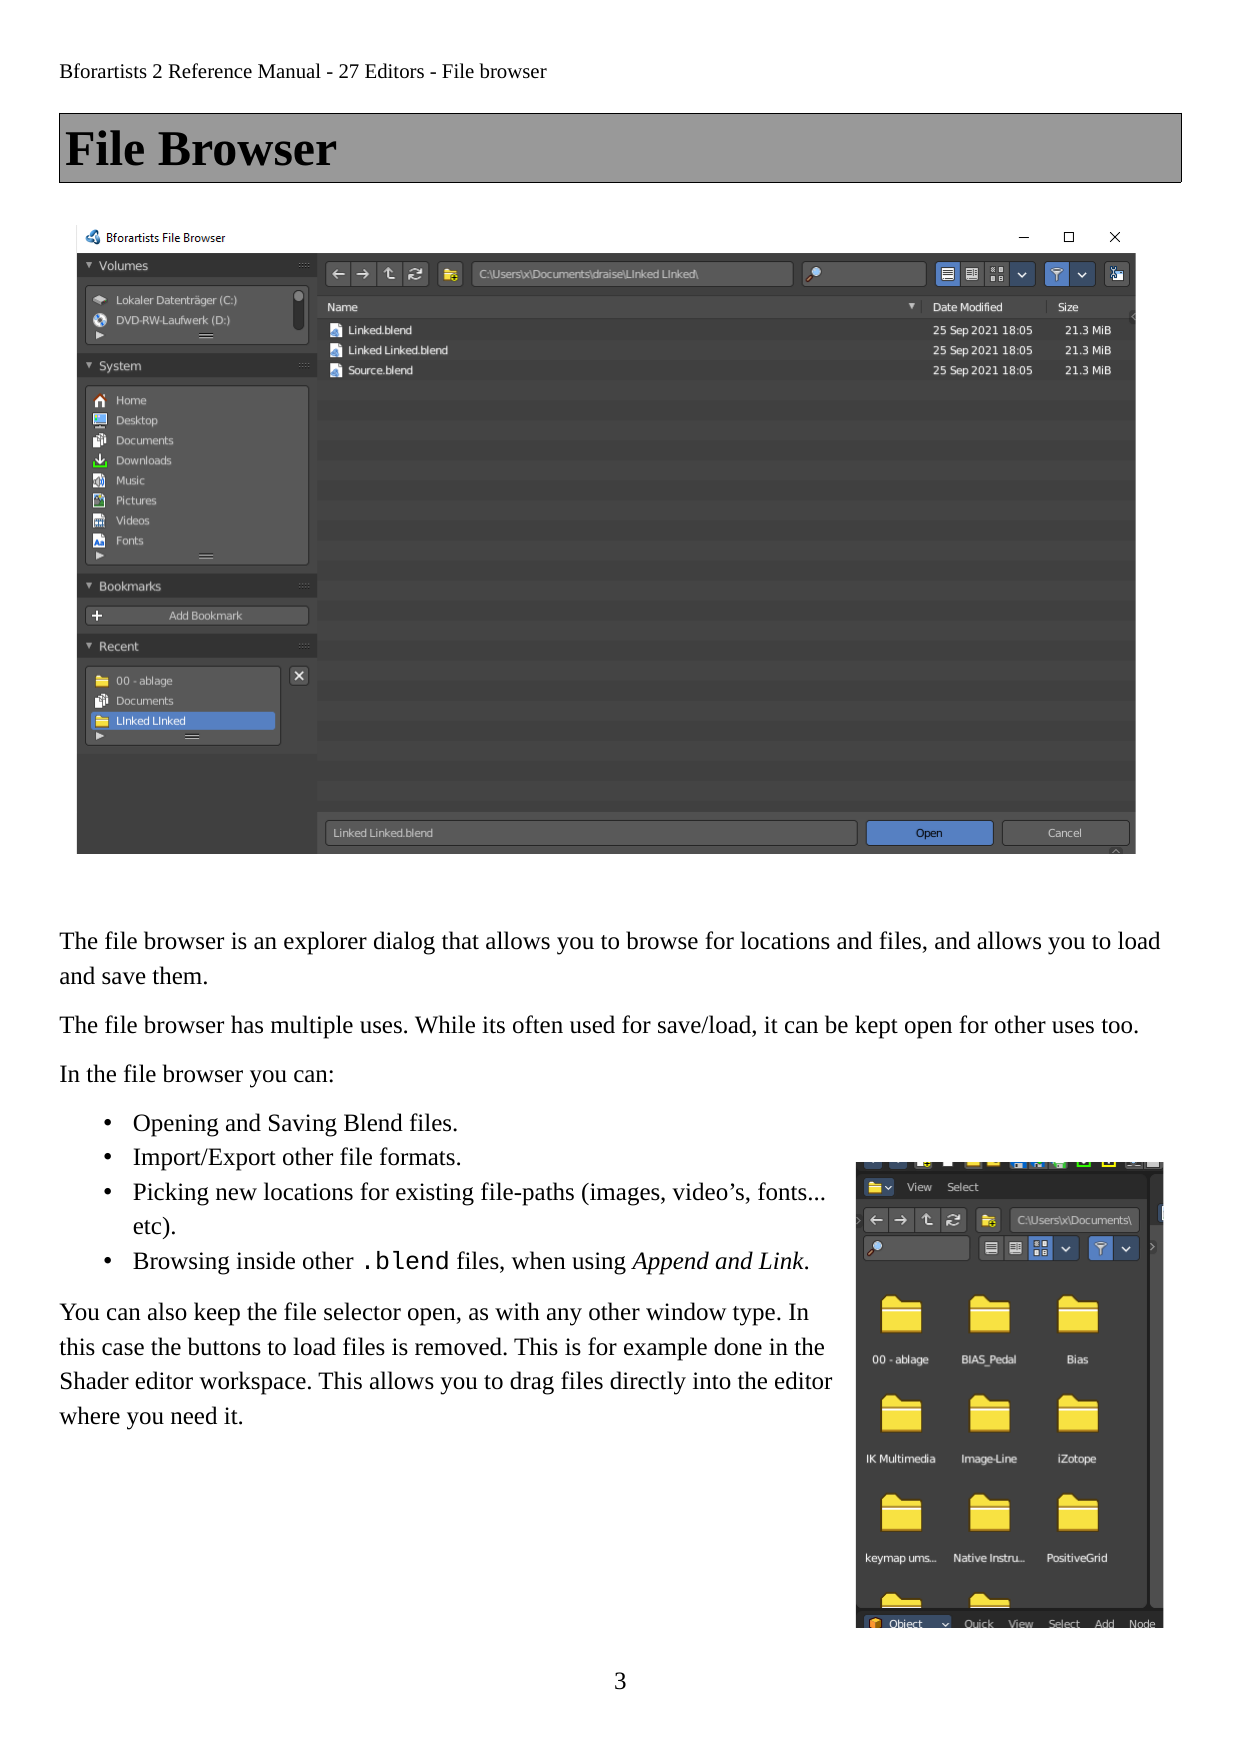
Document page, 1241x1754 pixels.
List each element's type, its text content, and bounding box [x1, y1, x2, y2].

picture [76, 225, 1136, 854]
table_header File Browser [60, 114, 1181, 182]
list Picking new locations for existing file-paths (images, video’s, fonts... etc). [103, 1177, 855, 1240]
list Browsing inside other .blend files, when using Append and Link. [103, 1246, 855, 1277]
text The file browser has multiple uses. While its often used for save/load, it can be kept open for other uses too. [59, 1010, 1181, 1039]
list Opening and Saving Blend files. [103, 1108, 1181, 1137]
text In the file browser you can: [59, 1059, 1181, 1088]
text You can also keep the file selector open, as with any other window type. In this case the buttons to load files is removed. This is for example done in the Shader editor workspace. This allows you to drag files directly into the editor where you need it. [59, 1297, 855, 1430]
text The file browser is an explorer dialog that allows you to browse for locations and files, and allows you to load and save them. [59, 926, 1181, 989]
list Import/Export other file formats. [103, 1142, 1181, 1171]
picture [855, 1162, 1164, 1628]
